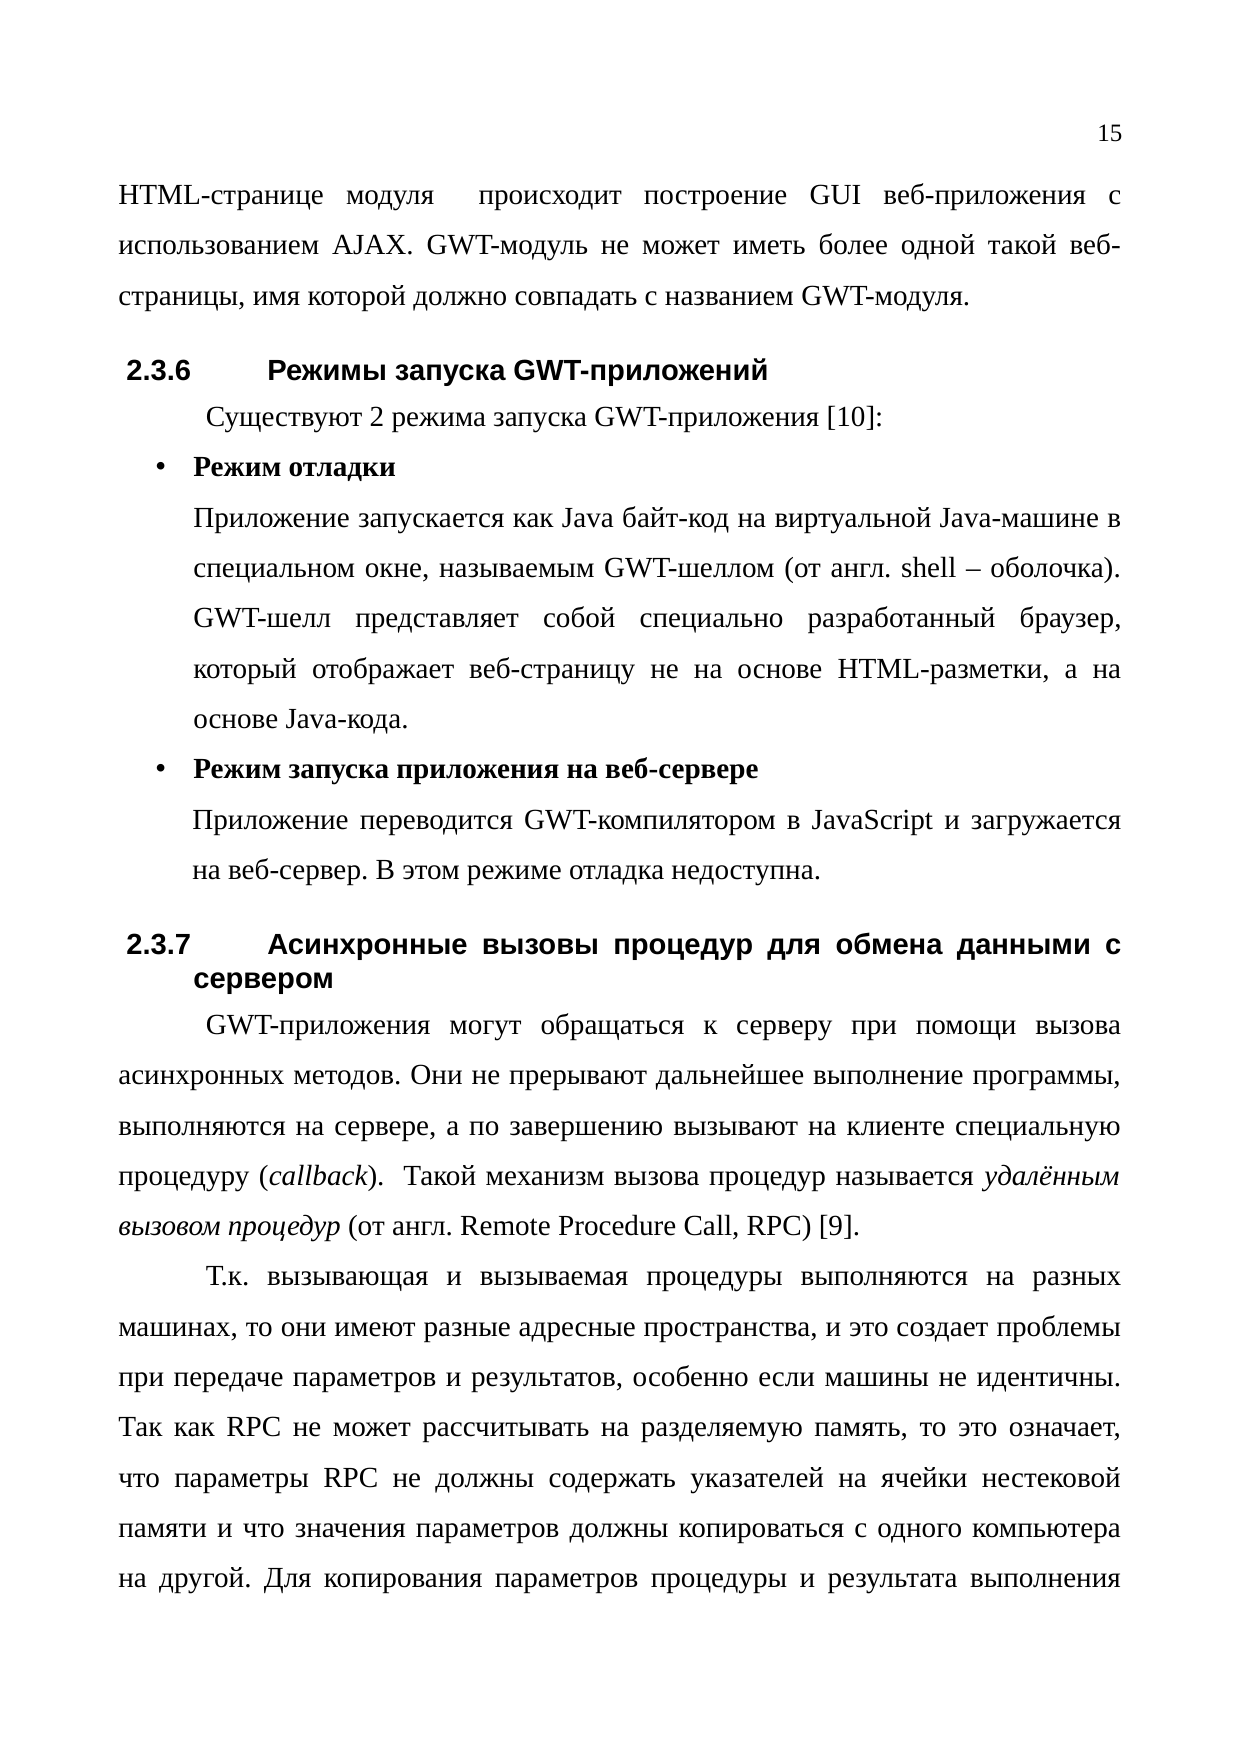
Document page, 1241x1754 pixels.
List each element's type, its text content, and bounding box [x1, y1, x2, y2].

list Режим отладки [156, 449, 1122, 483]
text Существуют 2 режима запуска GWT-приложения [10]: [118, 399, 1122, 433]
list Приложение переводится GWT-компилятором в JavaScript и загружается на веб-сервер. В этом режиме отладка недоступна. [154, 802, 1122, 886]
list Режим запуска приложения на веб-сервере [156, 751, 1122, 785]
subtitle Асинхронные вызовы процедур для обмена данными с сервером [118, 927, 1122, 994]
subtitle Режимы запуска GWT-приложений [118, 353, 1122, 387]
text GWT-приложения могут обращаться к серверу при помощи вызова асинхронных методов. Они не прерывают дальнейшее выполнение программы, выполняются на сервере, а по завершению вызывают на клиенте специальную процедуру (callback). Такой механизм вызова процедур называется удалённым вызовом процедур (от англ. Remote Procedure Call, RPC) [9]. [118, 1007, 1122, 1242]
list Приложение запускается как Java байт-код на виртуальной Java-машине в специальном окне, называемым GWT-шеллом (от англ. shell – оболочка). GWT-шелл представляет собой специально разработанный браузер, который отображает веб-страницу не на основе HTML-разметки, а на основе Java-кода. [156, 500, 1122, 734]
text HTML-странице модуля происходит построение GUI веб-приложения с использованием AJAX. GWT-модуль не может иметь более одной такой веб-страницы, имя которой должно совпадать с названием GWT-модуля. [118, 177, 1122, 311]
text Т.к. вызывающая и вызываемая процедуры выполняются на разных машинах, то они имеют разные адресные пространства, и это создает проблемы при передаче параметров и результатов, особенно если машины не идентичны. Так как RPC не может рассчитывать на разделяемую память, то это означает, что параметры RPC не должны содержать указателей на ячейки нестековой памяти и что значения параметров должны копироваться с одного компьютера на другой. Для копирования параметров процедуры и результата выполнения [118, 1258, 1122, 1594]
